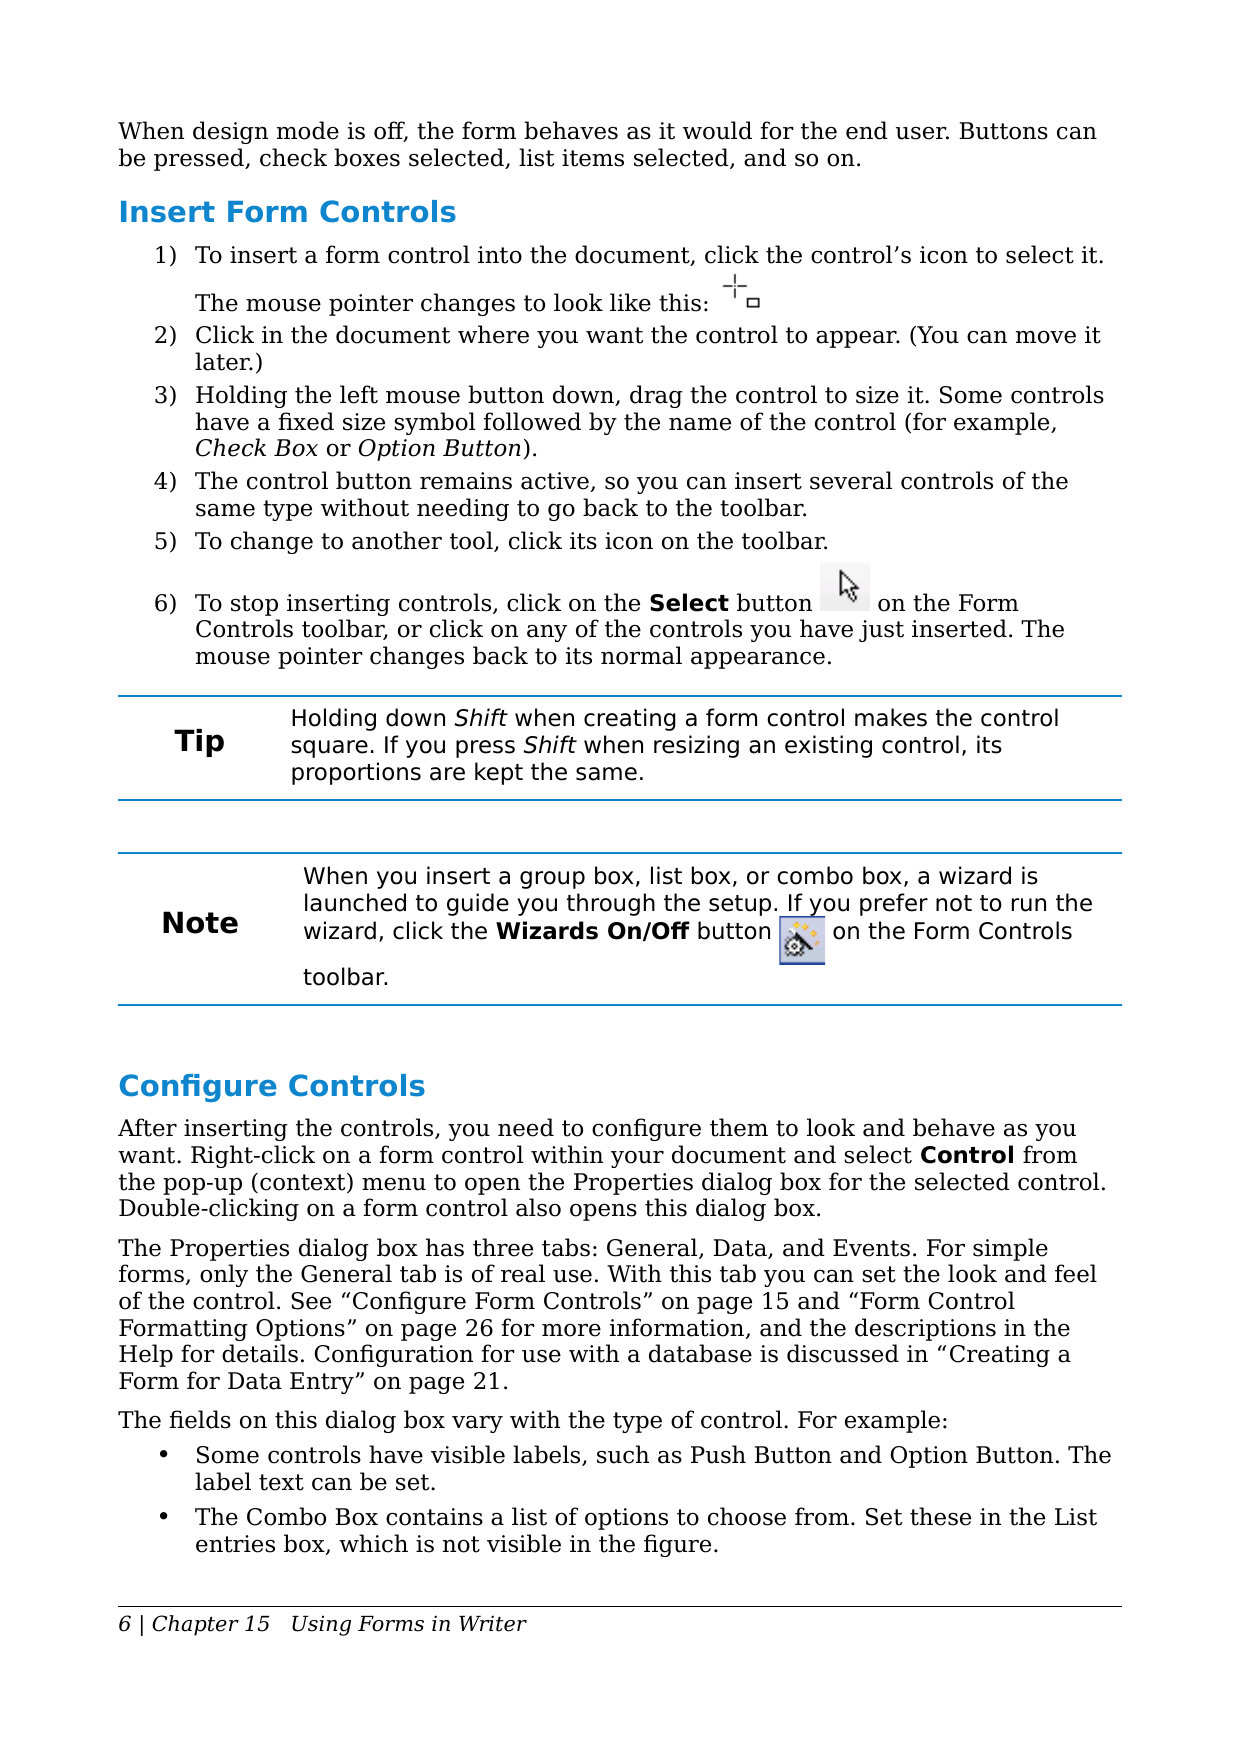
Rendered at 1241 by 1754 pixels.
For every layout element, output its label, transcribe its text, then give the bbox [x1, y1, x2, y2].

list The control button remains active, so you can insert several controls of the same type without needing to go back to the toolbar. [177, 468, 1122, 522]
text When design mode is off, the form behaves as it would for the end user. Buttons can be pressed, check boxes selected, list items selected, and so on. [118, 118, 1122, 171]
picture [717, 268, 763, 311]
list The Combo Box contains a list of options to choose from. Set these in the List entries box, which is not visible in the figure. [156, 1502, 1122, 1558]
table_header Note [118, 854, 281, 1004]
list To change to another tool, click its icon on the toolbar. [177, 528, 1122, 555]
list To stop inserting controls, click on the Select button on the Form Controls toolbar, or click on any of the controls you have just inserted. The mouse pointer changes back to its normal appearance. [177, 561, 1122, 670]
list Holding the left mouse button down, drag the control to size it. Some controls have a fixed size symbol followed by the name of the control (for example, Check Box or Option Button). [177, 382, 1122, 462]
subtitle Insert Form Controls [118, 196, 1122, 230]
list Some controls have visible labels, such as Push Button and Option Button. The label text can be set. [156, 1440, 1122, 1496]
picture [779, 916, 826, 965]
subtitle Configure Controls [118, 1069, 1122, 1103]
picture [820, 561, 870, 611]
table_header Tip [118, 697, 281, 798]
text After inserting the controls, you need to configure them to look and behave as you want. Right-click on a form control within your document and select Control from the pop-up (context) menu to open the Properties dialog box for the selected control. Double-clicking on a form control also opens this dialog box. [118, 1116, 1122, 1222]
table_header Holding down Shift when creating a form control makes the control square. If you press Shift when resizing an existing control, its proportions are kept the same. [281, 697, 1122, 798]
list To insert a form control into the document, click the control’s icon to select it. The mouse pointer changes to look like this: [177, 242, 1122, 316]
list Click in the document where you want the control to appear. (You can move it later.) [177, 323, 1122, 376]
text The Properties dialog box has three tabs: General, Data, and Events. For simple forms, only the General tab is of real use. With this tab you can set the look and feel of the control. See “Configure Form Controls” on page 15 and “Form Control Formatting Options” on page 26 for more information, and the descriptions in the Help for details. Configuration for use with a database is discussed in “Creating a Form for Data Entry” on page 21. [118, 1235, 1122, 1395]
list The fields on this dialog box vary with the type of control. For example: [118, 1407, 1122, 1434]
table_header When you insert a group box, list box, or combo box, a wizard is launched to guide you through the setup. If you prefer not to run the wizard, click the Wizards On/Off button on the Form Controls toolbar. [281, 854, 1122, 1004]
